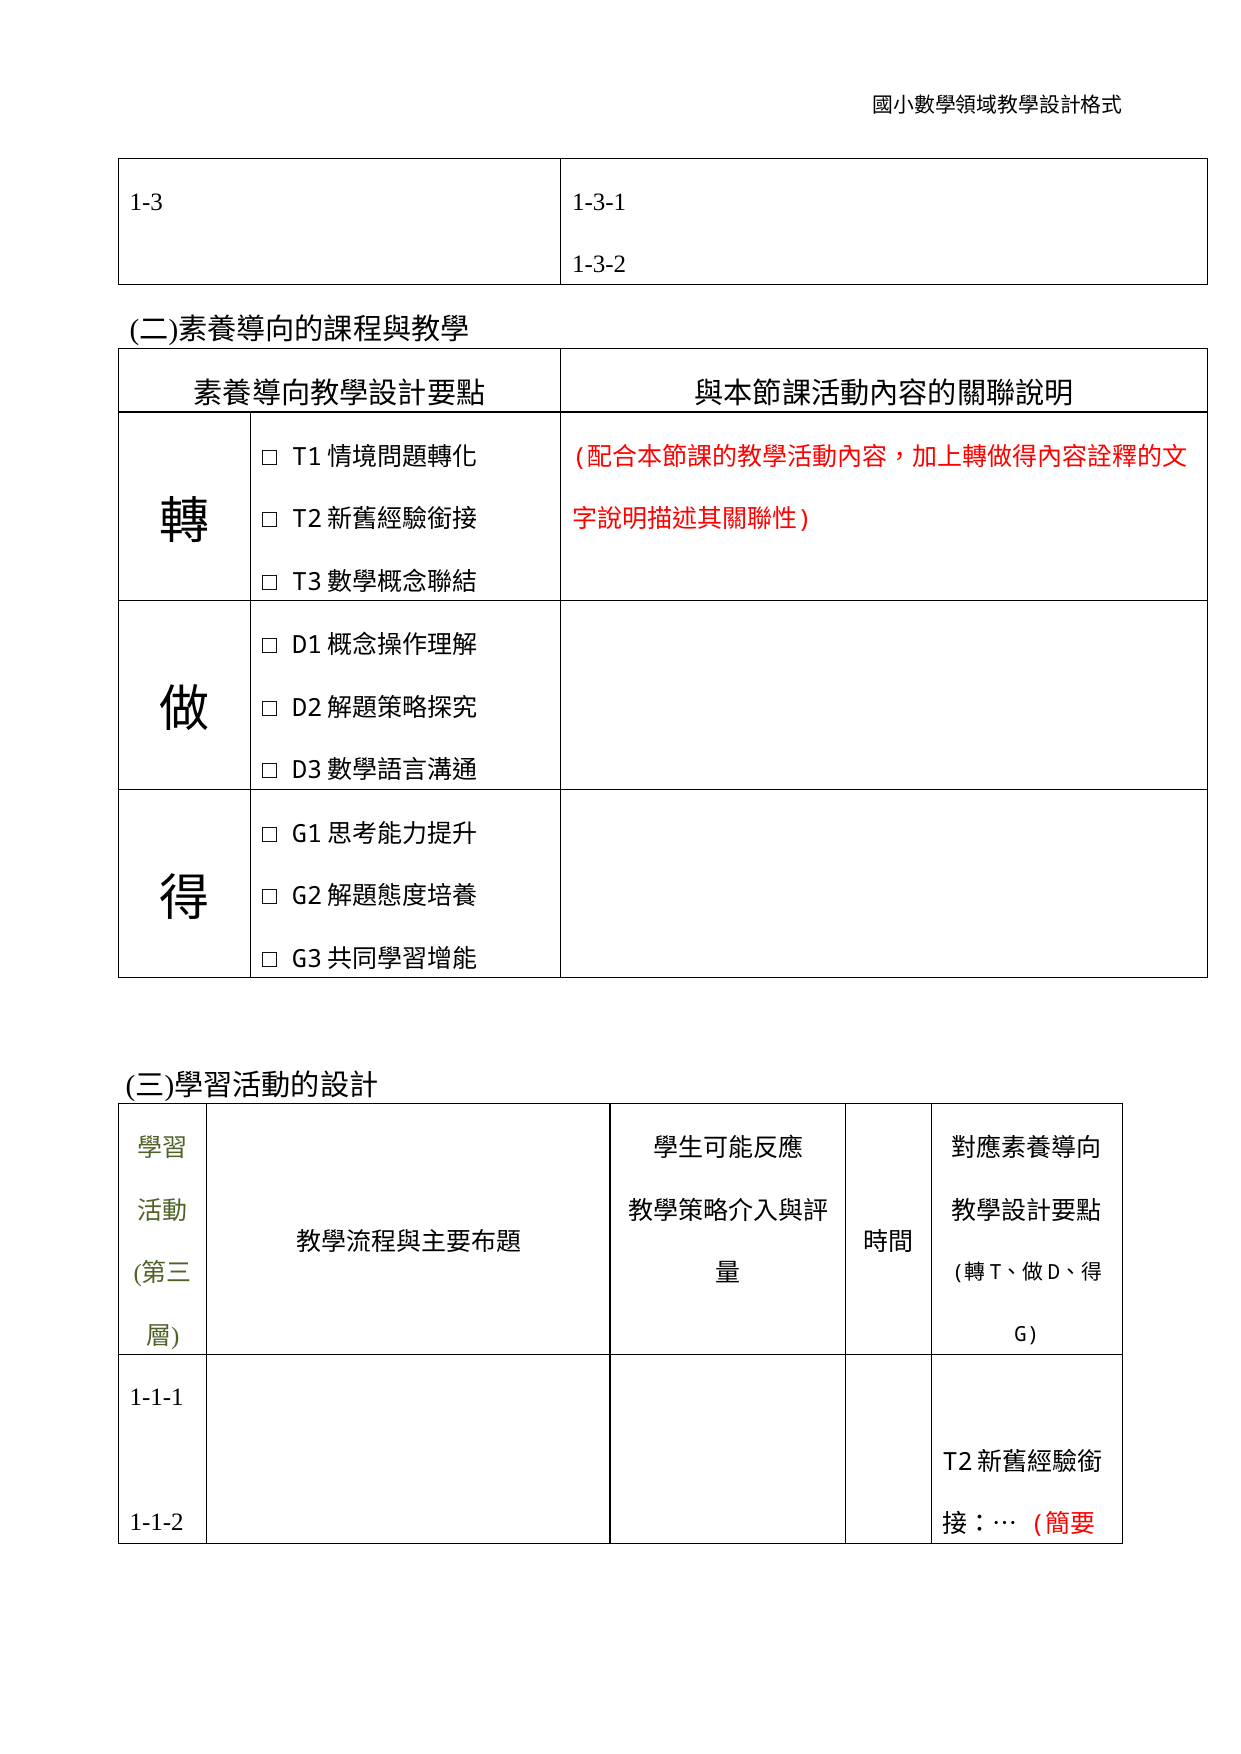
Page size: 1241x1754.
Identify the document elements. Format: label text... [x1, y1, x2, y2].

table_cell □ D1概念操作理解 □ D2解題策略探究 □ D3數學語言溝通 [251, 601, 560, 788]
table_header 學習活動(第三層) [119, 1104, 206, 1354]
table_cell (配合本節課的教學活動內容，加上轉做得內容詮釋的文字說明描述其關聯性) [561, 413, 1207, 600]
table_cell 轉 [119, 413, 250, 600]
table_cell 素養導向教學設計要點 [119, 349, 560, 411]
table_cell [207, 1355, 609, 1543]
table_header 教學流程與主要布題 [207, 1104, 609, 1354]
table_cell 1-3-1 1-3-2 [561, 159, 1207, 284]
table_cell T2新舊經驗銜接：… (簡要 [932, 1355, 1122, 1543]
table_cell □ G1思考能力提升 □ G2解題態度培養 □ G3共同學習增能 [251, 790, 560, 977]
table_cell [561, 790, 1207, 977]
table_header 對應素養導向教學設計要點 (轉T、做D、得G) [932, 1104, 1122, 1354]
table_cell [561, 601, 1207, 788]
table_cell [611, 1355, 845, 1543]
table_cell 得 [119, 790, 250, 977]
table_cell [846, 1355, 931, 1543]
table_cell 做 [119, 601, 250, 788]
table_cell □ T1情境問題轉化 □ T2新舊經驗銜接 □ T3數學概念聯結 [251, 413, 560, 600]
text (三)學習活動的設計 [118, 1041, 1122, 1103]
table_cell (二)素養導向的課程與教學 [118, 285, 1207, 348]
table_cell 1-3 [119, 159, 560, 284]
table_cell 與本節課活動內容的關聯說明 [561, 349, 1207, 411]
table_cell 1-1-1 1-1-2 [119, 1355, 206, 1543]
table_header 學生可能反應 教學策略介入與評量 [611, 1104, 845, 1354]
table_header 時間 [846, 1104, 931, 1354]
